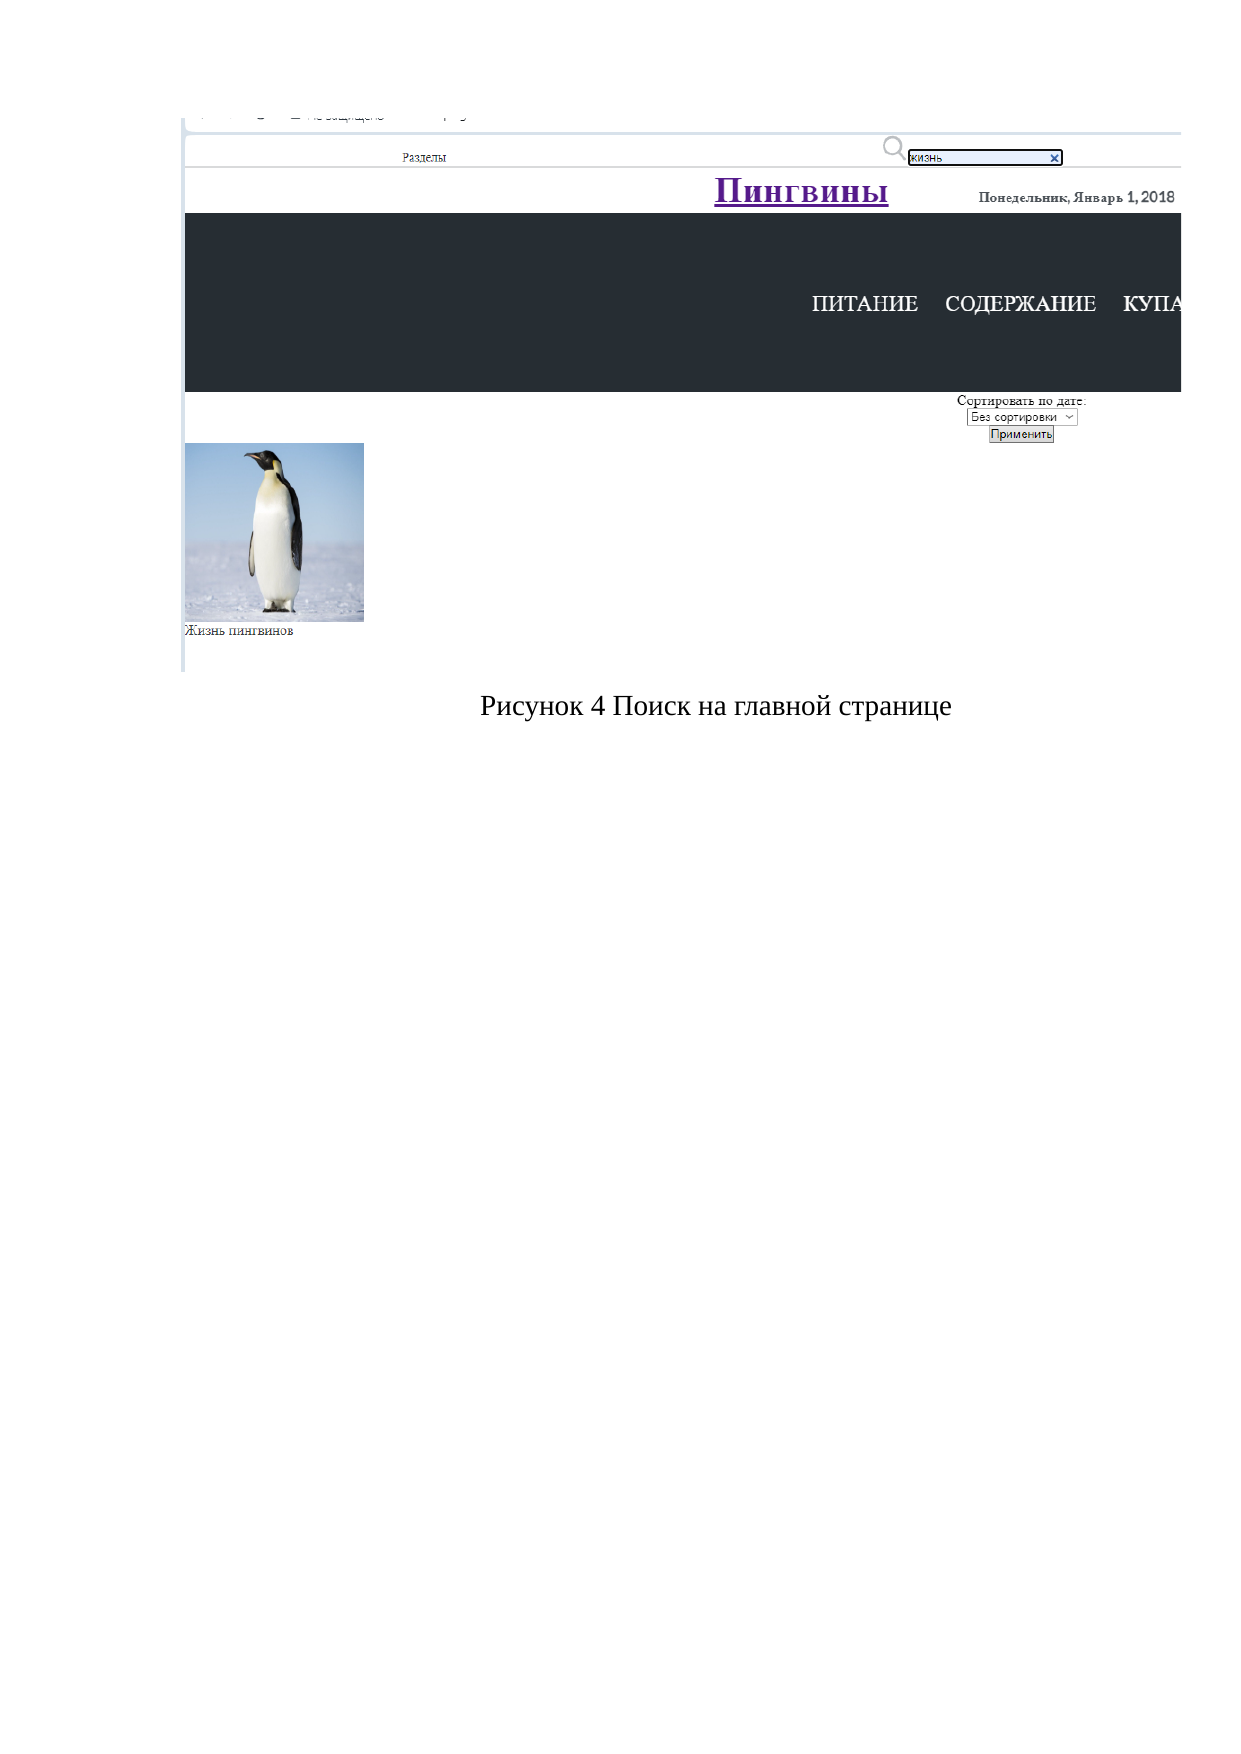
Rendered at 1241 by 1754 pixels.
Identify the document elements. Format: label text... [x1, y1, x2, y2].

text Рисунок 4 Поиск на главной странице [177, 672, 1181, 721]
picture [177, 118, 1182, 672]
